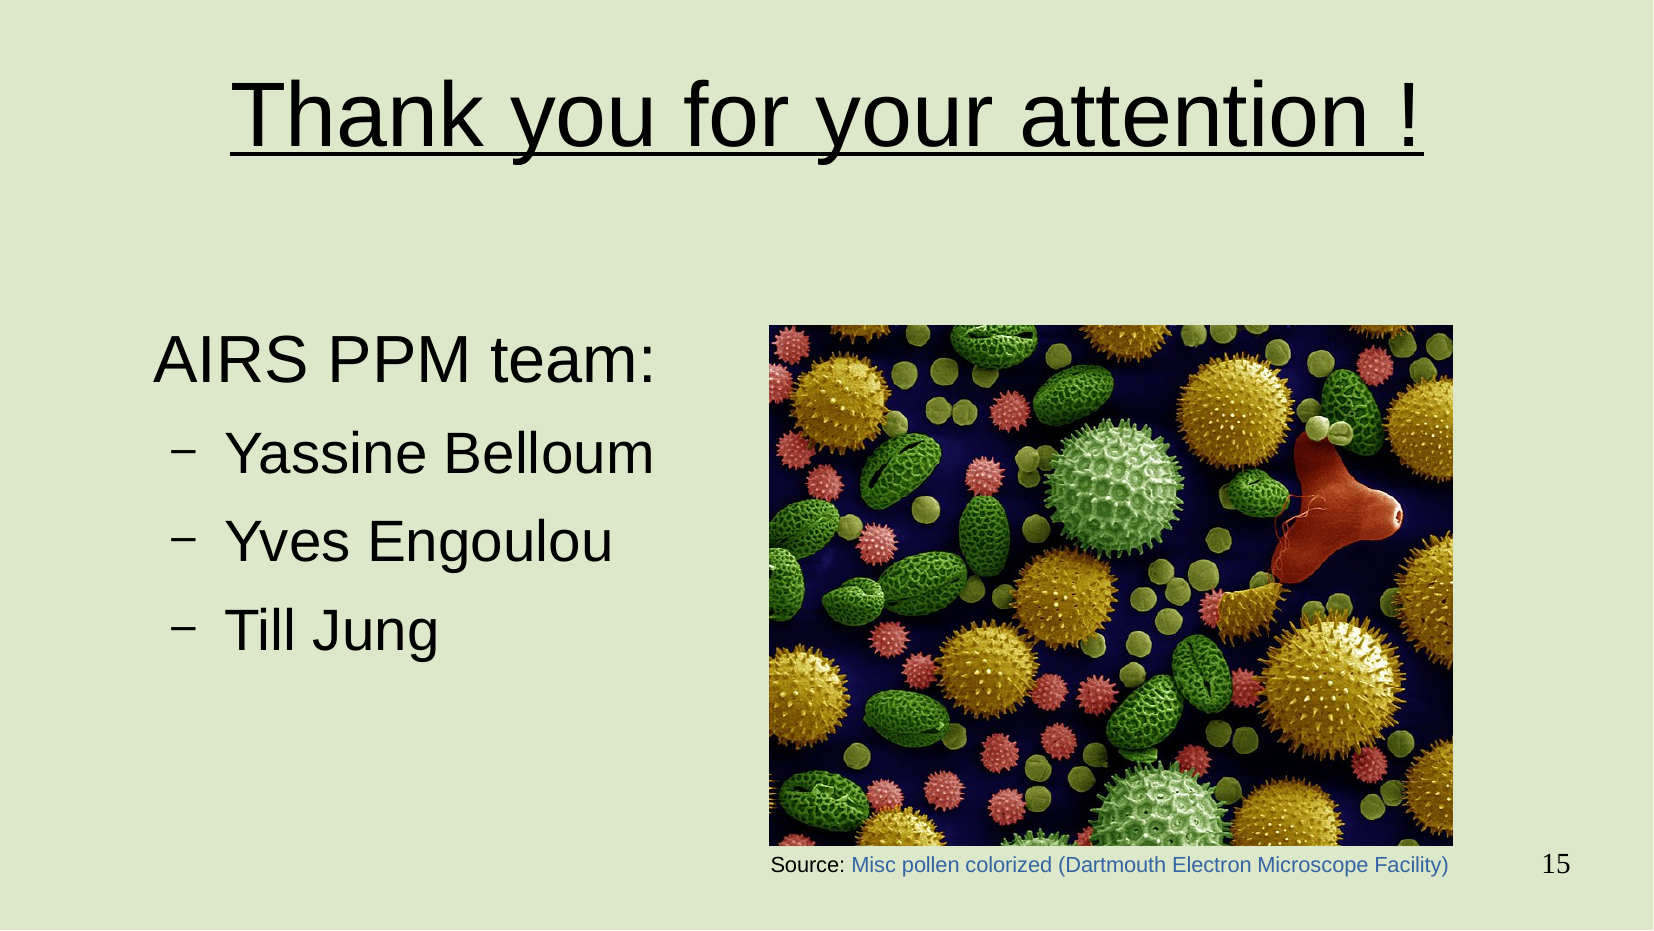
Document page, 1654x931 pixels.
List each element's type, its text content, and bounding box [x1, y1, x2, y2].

list AIRS PPM team: Yassine Belloum Yves Engoulou Till Jung [82, 217, 1571, 758]
picture [769, 325, 1453, 846]
title Thank you for your attention ! [82, 37, 1571, 193]
text_box Source: Misc pollen colorized (Dartmouth Electron Microscope Facility) [755, 845, 1473, 885]
